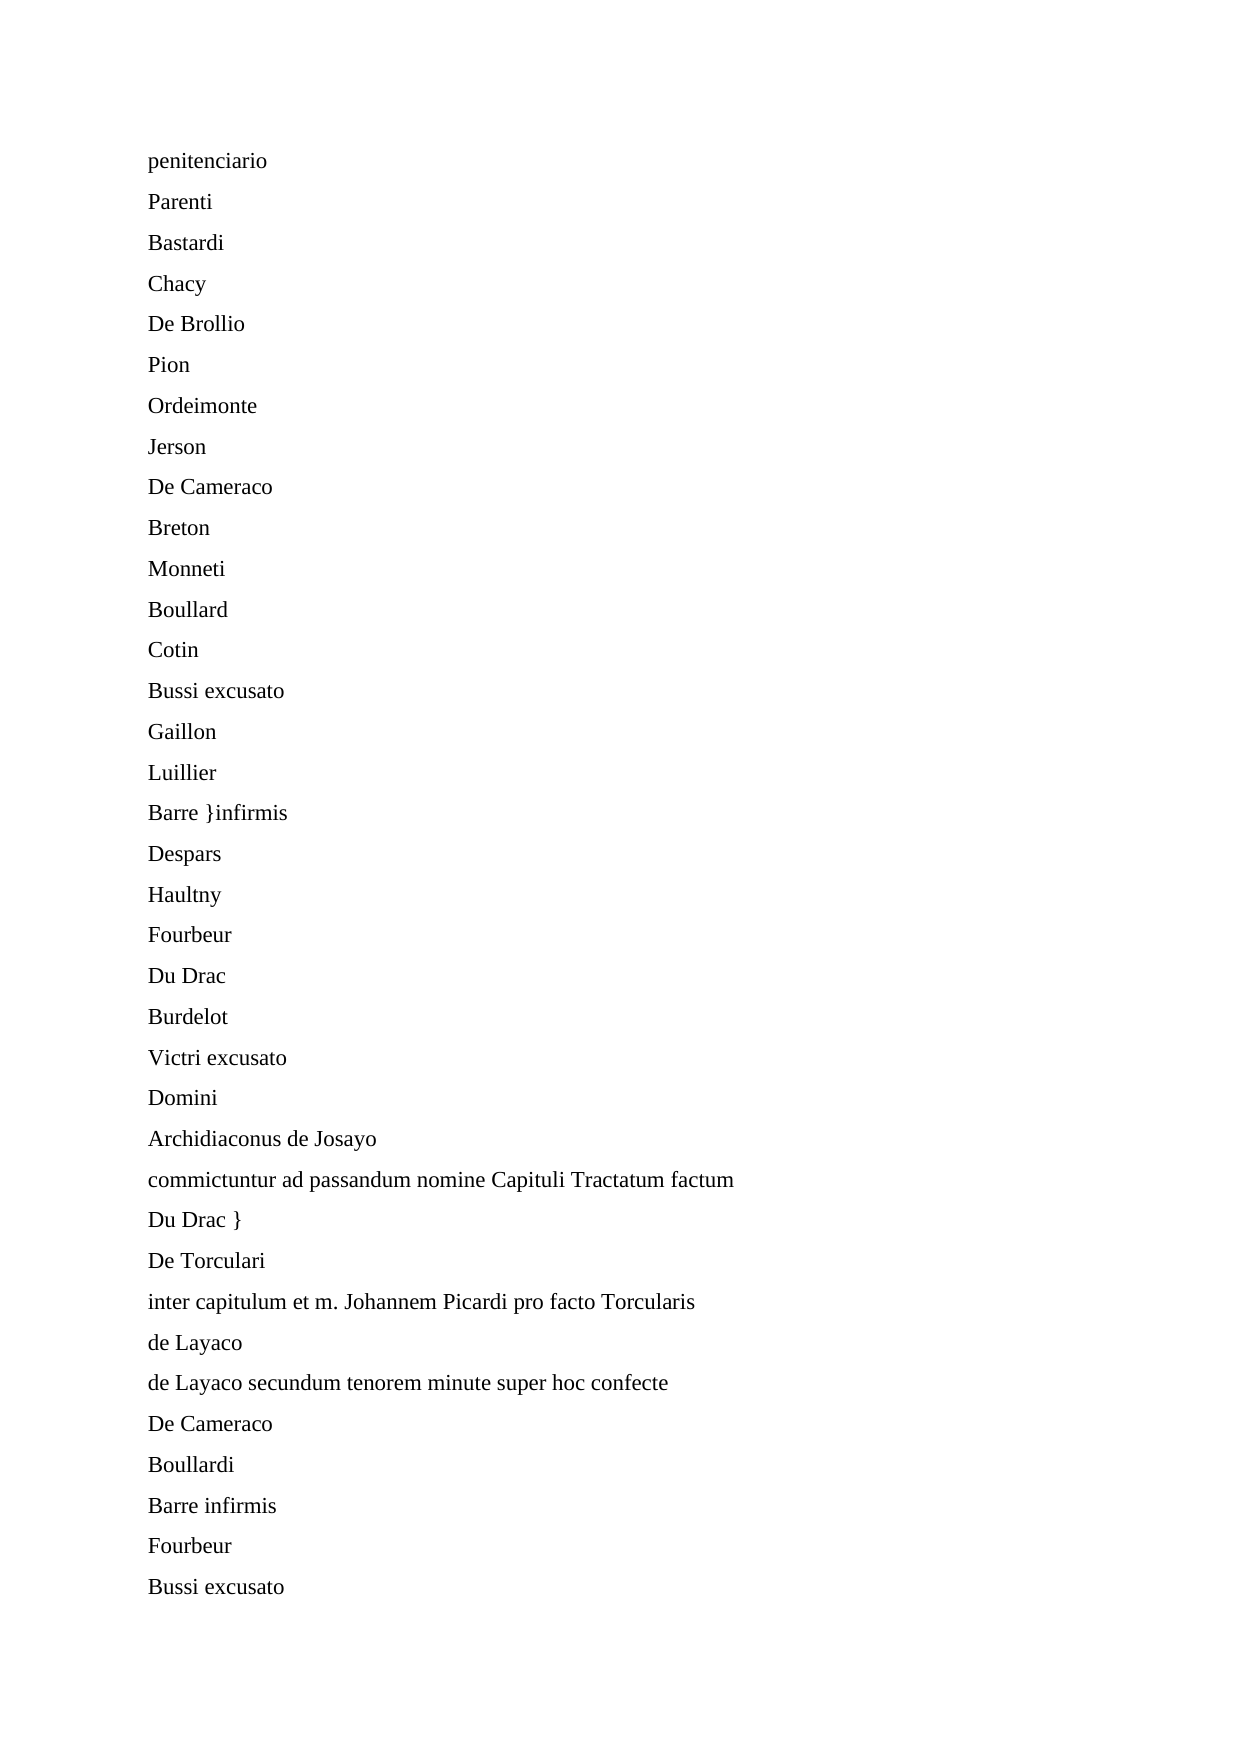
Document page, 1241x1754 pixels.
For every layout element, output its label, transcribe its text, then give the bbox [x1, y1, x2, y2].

text Monneti [148, 555, 1093, 581]
text Despars [148, 840, 1093, 866]
text Burdelot [148, 1003, 1093, 1029]
text penitenciario [148, 148, 1093, 174]
text de Layaco [148, 1329, 1093, 1355]
text inter capitulum et m. Johannem Picardi pro facto Torcularis [148, 1288, 1093, 1314]
text Parenti [148, 188, 1093, 215]
text Domini [148, 1084, 1093, 1111]
text Boullardi [148, 1451, 1093, 1477]
text Barre }infirmis [148, 799, 1093, 826]
text Bussi excusato [148, 677, 1093, 703]
text Luillier [148, 758, 1093, 785]
text Pion [148, 351, 1093, 378]
text De Cameraco [148, 473, 1093, 500]
text Boullard [148, 596, 1093, 622]
text Du Drac } [148, 1207, 1093, 1233]
text Fourbeur [148, 921, 1093, 948]
text Cotin [148, 636, 1093, 663]
text De Torculari [148, 1247, 1093, 1274]
text Gaillon [148, 718, 1093, 744]
text commictuntur ad passandum nomine Capituli Tractatum factum [148, 1166, 1093, 1192]
text Haultny [148, 881, 1093, 907]
text Barre infirmis [148, 1492, 1093, 1518]
text Du Drac [148, 962, 1093, 988]
text Ordeimonte [148, 392, 1093, 418]
text Breton [148, 514, 1093, 541]
text Archidiaconus de Josayo [148, 1125, 1093, 1151]
text Fourbeur [148, 1532, 1093, 1559]
text Chacy [148, 270, 1093, 296]
text Jerson [148, 433, 1093, 459]
text Bastardi [148, 229, 1093, 255]
text De Brollio [148, 311, 1093, 337]
text De Cameraco [148, 1410, 1093, 1437]
text Bussi excusato [148, 1573, 1093, 1599]
text de Layaco secundum tenorem minute super hoc confecte [148, 1369, 1093, 1396]
text Victri excusato [148, 1044, 1093, 1070]
